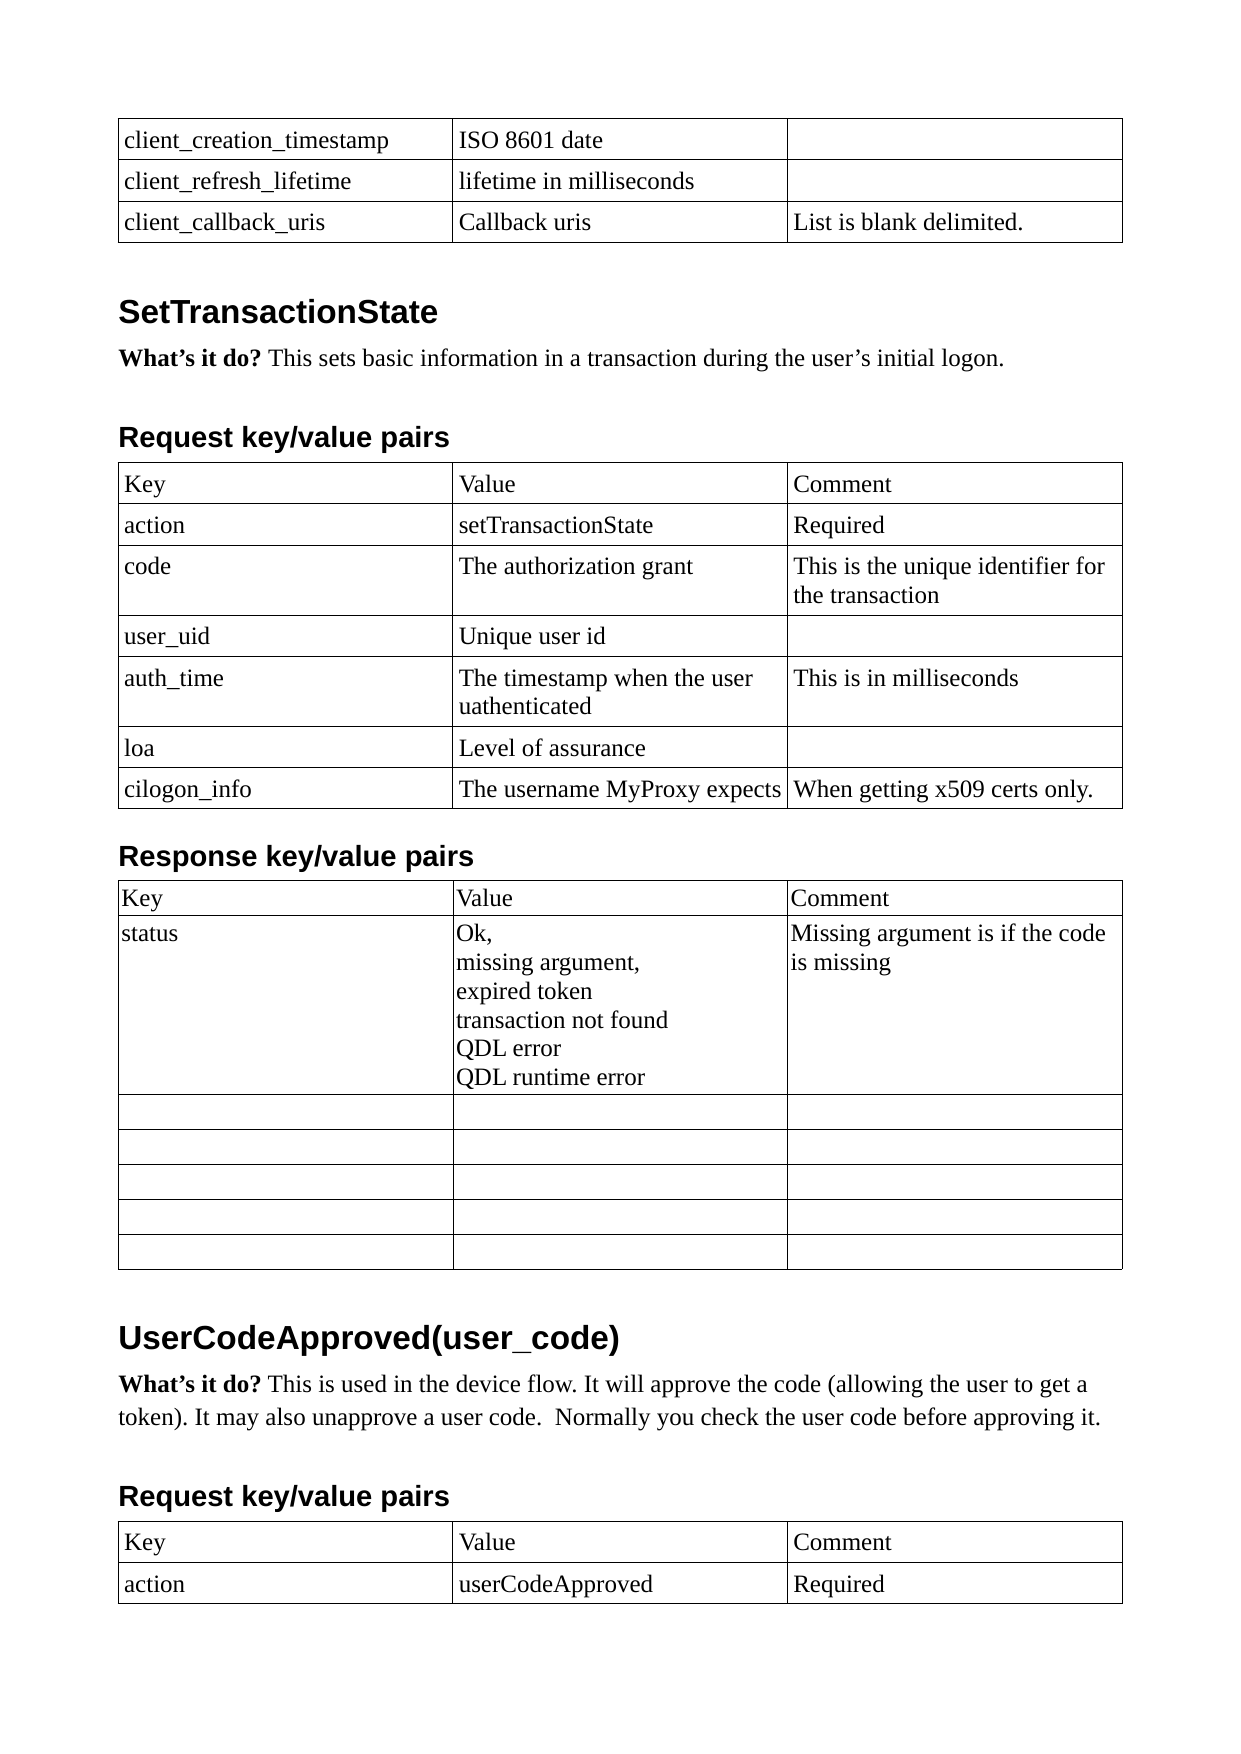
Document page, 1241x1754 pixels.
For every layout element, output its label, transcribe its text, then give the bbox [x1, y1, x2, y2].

table_cell [788, 1165, 1122, 1199]
table_cell [119, 1095, 453, 1129]
table_cell [454, 1235, 787, 1268]
table_cell code [119, 546, 452, 614]
subtitle Request key/value pairs [118, 420, 1122, 454]
table_cell [788, 1130, 1122, 1164]
table_header Value [453, 463, 787, 503]
table_cell client_creation_timestamp [119, 119, 452, 159]
subtitle UserCodeApproved(user_code) [118, 1318, 1122, 1357]
table_header Key [119, 1522, 452, 1562]
table_cell [454, 1200, 787, 1233]
table_cell Missing argument is if the code is missing [788, 916, 1122, 1094]
table_cell Callback uris [453, 202, 787, 242]
table_header Value [454, 881, 787, 915]
table_cell [454, 1165, 787, 1199]
table_cell [119, 1200, 453, 1233]
table_cell auth_time [119, 657, 452, 726]
table_cell [454, 1095, 787, 1129]
table_cell action [119, 1563, 452, 1603]
table_header Comment [788, 881, 1122, 915]
subtitle SetTransactionState [118, 292, 1122, 331]
table_cell The authorization grant [453, 546, 787, 614]
table_header Key [119, 463, 452, 503]
table_cell Required [788, 504, 1122, 544]
table_cell [119, 1235, 453, 1268]
table_cell [454, 1130, 787, 1164]
table_cell When getting x509 certs only. [788, 768, 1122, 808]
table_cell client_refresh_lifetime [119, 160, 452, 201]
text What’s it do? This is used in the device flow. It will approve the code (allowing the user to get a token). It may also unapprove a user code. Normally you check the user code before approving it. [118, 1369, 1122, 1431]
table_cell The username MyProxy expects [453, 768, 787, 808]
table_cell userCodeApproved [453, 1563, 787, 1603]
subtitle Request key/value pairs [118, 1479, 1122, 1512]
table_cell This is in milliseconds [788, 657, 1122, 726]
table_cell [788, 1095, 1122, 1129]
table_cell [788, 119, 1122, 159]
table_cell lifetime in milliseconds [453, 160, 787, 201]
table_cell ISO 8601 date [453, 119, 787, 159]
table_cell cilogon_info [119, 768, 452, 808]
table_cell setTransactionState [453, 504, 787, 544]
table_cell action [119, 504, 452, 544]
table_cell [788, 1235, 1122, 1268]
table_cell [119, 1165, 453, 1199]
table_cell client_callback_uris [119, 202, 452, 242]
table_cell [788, 616, 1122, 656]
table_header Comment [788, 463, 1122, 503]
table_cell status [119, 916, 453, 1094]
table_cell The timestamp when the user uathenticated [453, 657, 787, 726]
table_cell user_uid [119, 616, 452, 656]
table_header Value [453, 1522, 787, 1562]
table_cell This is the unique identifier for the transaction [788, 546, 1122, 614]
table_cell [788, 1200, 1122, 1233]
table_cell Ok, missing argument, expired token transaction not found QDL error QDL runtime error [454, 916, 787, 1094]
subtitle Response key/value pairs [118, 838, 1122, 872]
table_header Comment [788, 1522, 1122, 1562]
table_cell List is blank delimited. [788, 202, 1122, 242]
table_cell Unique user id [453, 616, 787, 656]
text What’s it do? This sets basic information in a transaction during the user’s initial logon. [118, 343, 1122, 372]
table_header Key [119, 881, 453, 915]
table_cell loa [119, 727, 452, 767]
table_cell Level of assurance [453, 727, 787, 767]
table_cell Required [788, 1563, 1122, 1603]
table_cell [788, 727, 1122, 767]
table_cell [788, 160, 1122, 201]
table_cell [119, 1130, 453, 1164]
